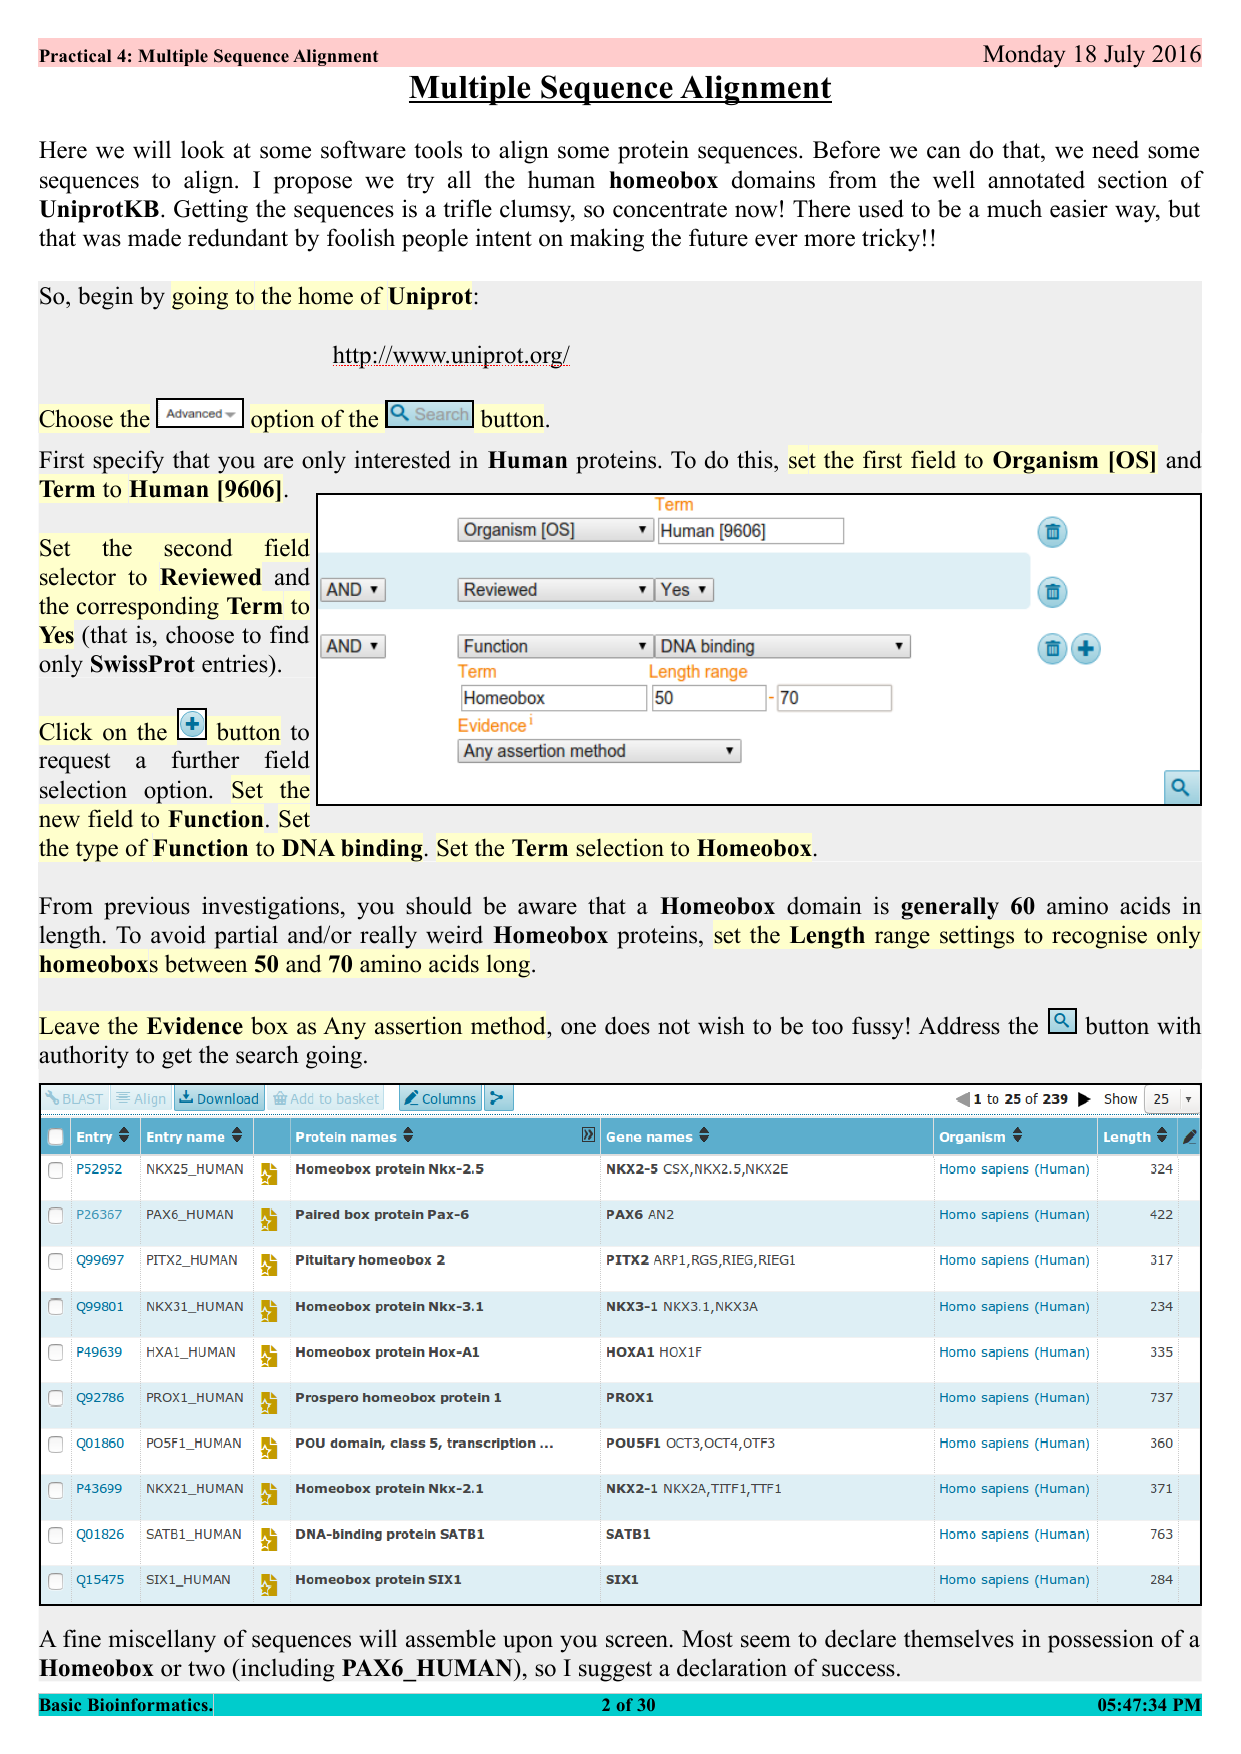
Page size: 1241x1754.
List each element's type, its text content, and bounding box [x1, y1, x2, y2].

text Leave the Evidence box as Any assertion method, one does not wish to be too fussy! Address the button with authority to get the search going. [38, 1008, 1202, 1069]
picture [179, 710, 205, 738]
text From previous investigations, you should be aware that a Homeobox domain is generally 60 amino acids in length. To avoid partial and/or really weird Homeobox proteins, set the Length range settings to recognise only homeoboxs between 50 and 70 amino acids long. [38, 891, 1202, 978]
text http://www.uniprot.org/ [38, 340, 1202, 369]
text First specify that you are only interested in Human proteins. To do this, set the first field to Organism [OS] and Term to Human [9606]. [38, 445, 1202, 503]
picture [388, 402, 472, 426]
picture [41, 1085, 1200, 1604]
text Set the second field selector to Reviewed and the corresponding Term to Yes (that is, choose to find only SwissProt entries). [38, 533, 316, 678]
picture [158, 400, 242, 426]
text So, begin by going to the home of Uniprot: [38, 281, 1202, 310]
text Choose theoption of the button. [38, 398, 1202, 433]
text A fine miscellany of sequences will assemble upon you screen. Most seem to declare themselves in possession of a Homeobox or two (including PAX6_HUMAN), so I suggest a declaration of success. [38, 1604, 1202, 1682]
picture [1050, 1010, 1075, 1032]
text Click on the button to request a further field selection option. Set the new field to Function. Set the type of Function to DNA binding. Set the Term selection to Homeobox. [38, 707, 1202, 862]
text Multiple Sequence Alignment [38, 67, 1202, 106]
picture [318, 495, 1200, 804]
text Here we will look at some software tools to align some protein sequences. Before we can do that, we need some sequences to align. I propose we try all the human homeobox domains from the well annotated section of UniprotKB. Getting the sequences is a trifle clumsy, so concentrate now! There used to be a much easier way, but that was made redundant by foolish people intent on making the future ever more tricky!! [38, 135, 1202, 252]
